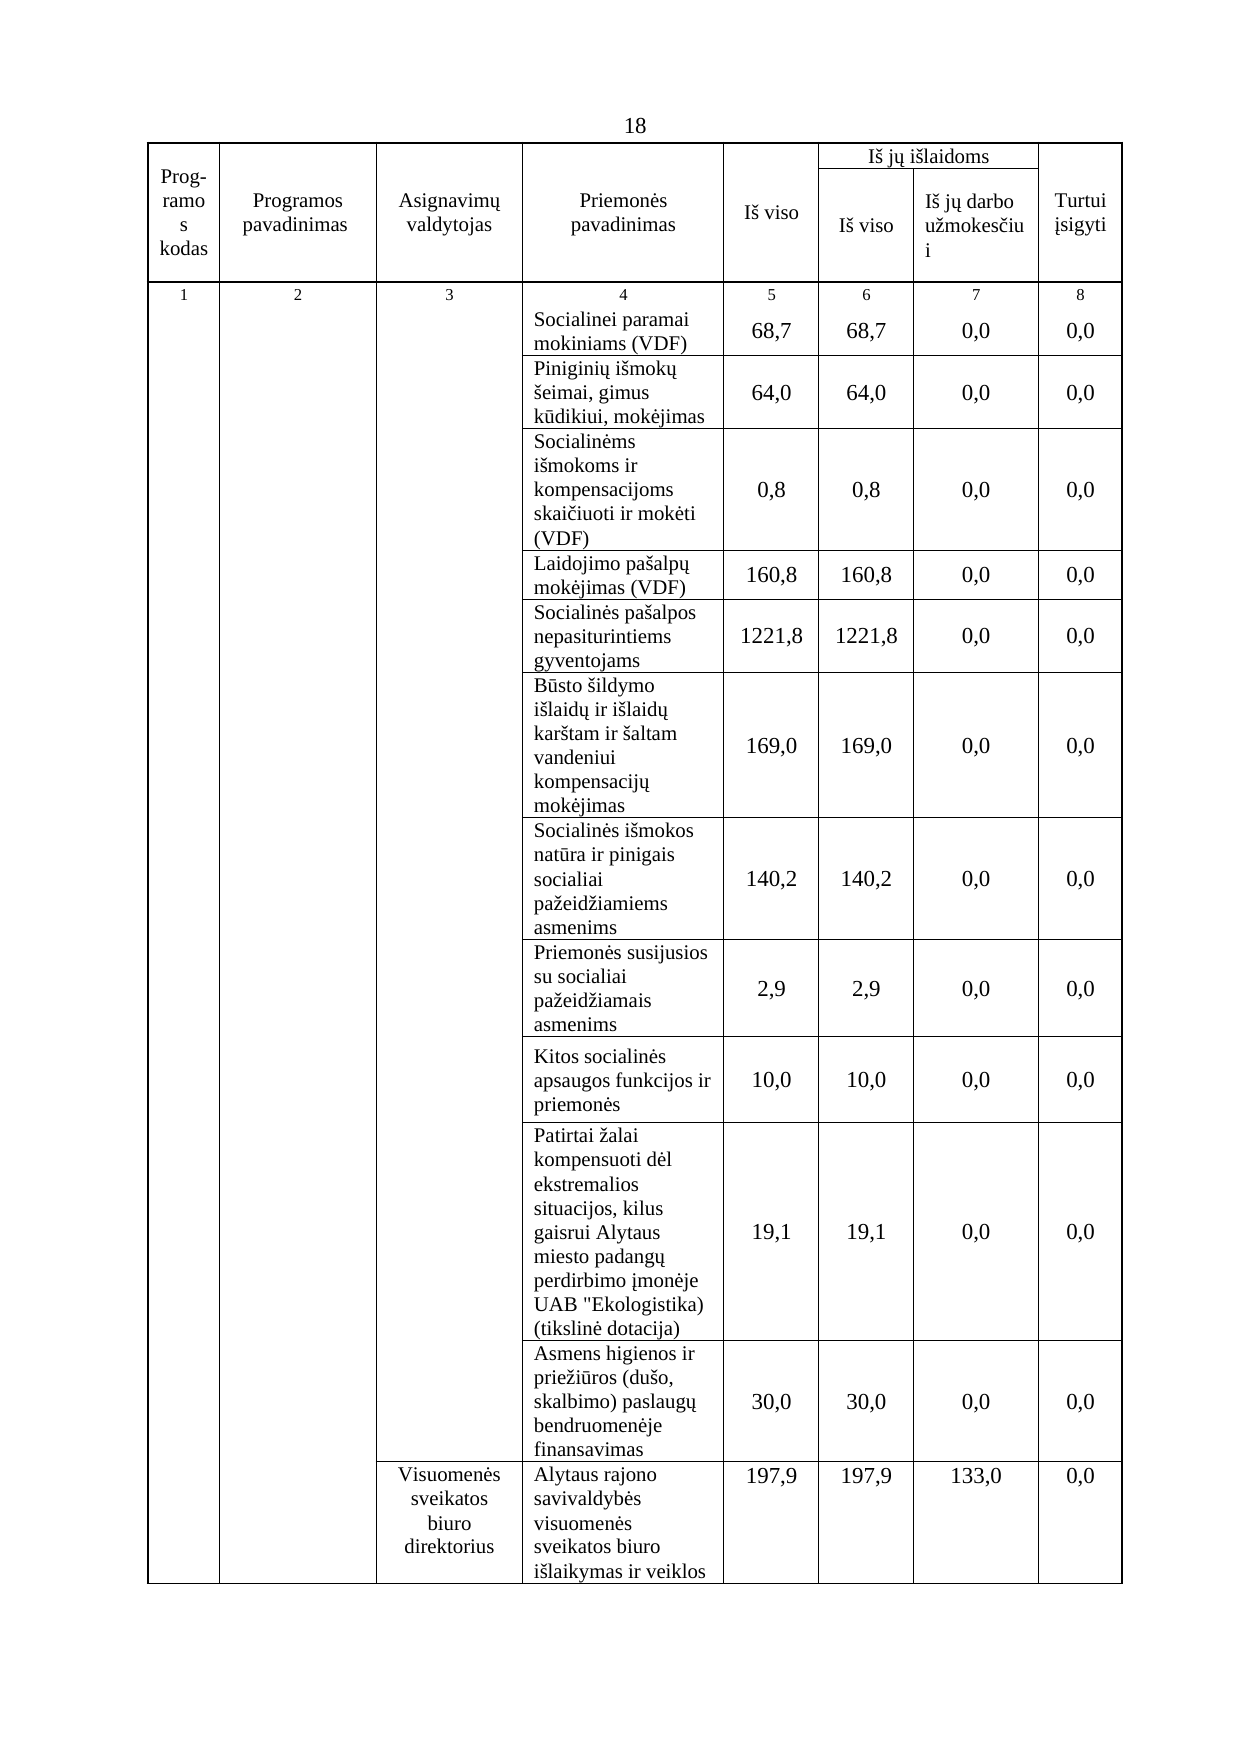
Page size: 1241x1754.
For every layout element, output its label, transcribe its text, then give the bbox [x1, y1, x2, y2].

table_cell 30,0 [819, 1341, 913, 1461]
table_cell 0,0 [1039, 1462, 1121, 1583]
table_cell Iš viso [819, 169, 913, 281]
table_cell 64,0 [724, 356, 818, 428]
table_cell 0,0 [914, 306, 1038, 355]
table_cell 0,0 [914, 940, 1038, 1036]
table_cell 0,0 [1039, 940, 1121, 1036]
table_cell 7 [914, 283, 1038, 306]
table_cell 0,0 [1039, 306, 1121, 355]
table_cell 2,9 [819, 940, 913, 1036]
table_cell Socialinei paramai mokiniams (VDF) [523, 306, 723, 355]
table_cell 4 [523, 283, 723, 306]
table_cell 0,0 [914, 356, 1038, 428]
table_cell Socialinės išmokos natūra ir pinigais socialiai pažeidžiamiems asmenims [523, 818, 723, 939]
table_cell 0,0 [914, 1123, 1038, 1340]
table_cell 140,2 [724, 818, 818, 939]
table_cell [220, 306, 376, 1583]
table_cell 197,9 [724, 1462, 818, 1583]
table_cell 0,0 [914, 600, 1038, 672]
table_cell Kitos socialinės apsaugos funkcijos ir priemonės [523, 1037, 723, 1122]
table_cell 68,7 [724, 306, 818, 355]
table_cell 3 [377, 283, 522, 306]
table_header Asignavimų valdytojas [377, 144, 522, 281]
table_cell 0,0 [914, 1341, 1038, 1461]
table_cell Socialinėms išmokoms ir kompensacijoms skaičiuoti ir mokėti (VDF) [523, 429, 723, 549]
table_cell 0,0 [1039, 818, 1121, 939]
table_cell Asmens higienos ir priežiūros (dušo, skalbimo) paslaugų bendruomenėje finansavimas [523, 1341, 723, 1461]
table_cell 6 [819, 283, 913, 306]
table_cell 197,9 [819, 1462, 913, 1583]
table_cell 0,0 [1039, 673, 1121, 817]
table_cell 64,0 [819, 356, 913, 428]
table_cell 2,9 [724, 940, 818, 1036]
table_cell 68,7 [819, 306, 913, 355]
table_header Iš jų išlaidoms [819, 144, 1038, 168]
table_cell 140,2 [819, 818, 913, 939]
table_cell 1221,8 [819, 600, 913, 672]
table_cell 5 [724, 283, 818, 306]
table_cell 133,0 [914, 1462, 1038, 1583]
table_cell 169,0 [724, 673, 818, 817]
table_cell 0,0 [914, 551, 1038, 599]
table_header Programos pavadinimas [220, 144, 376, 281]
table_cell Iš jų darbo užmokesčiui [914, 169, 1038, 281]
table_cell Būsto šildymo išlaidų ir išlaidų karštam ir šaltam vandeniui kompensacijų mokėjimas [523, 673, 723, 817]
table_cell 0,0 [914, 818, 1038, 939]
table_cell 30,0 [724, 1341, 818, 1461]
table_header Priemonės pavadinimas [523, 144, 723, 281]
table_cell Socialinės pašalpos nepasiturintiems gyventojams [523, 600, 723, 672]
table_cell 0,0 [1039, 1123, 1121, 1340]
table_header Turtui įsigyti [1039, 144, 1121, 281]
table_cell Laidojimo pašalpų mokėjimas (VDF) [523, 551, 723, 599]
table_cell 160,8 [724, 551, 818, 599]
table_cell Piniginių išmokų šeimai, gimus kūdikiui, mokėjimas [523, 356, 723, 428]
table_cell 0,0 [1039, 356, 1121, 428]
table_cell 0,0 [1039, 600, 1121, 672]
table_cell 169,0 [819, 673, 913, 817]
table_cell 1221,8 [724, 600, 818, 672]
table_cell 0,8 [724, 429, 818, 549]
table_cell 0,0 [1039, 551, 1121, 599]
table_cell [377, 306, 522, 1461]
table_header Iš viso [724, 144, 818, 281]
table_cell 160,8 [819, 551, 913, 599]
table_cell 1 [149, 283, 219, 306]
table_cell 0,8 [819, 429, 913, 549]
table_cell 19,1 [724, 1123, 818, 1340]
table_cell Alytaus rajono savivaldybės visuomenės sveikatos biuro išlaikymas ir veiklos [523, 1462, 723, 1583]
table_cell 0,0 [914, 673, 1038, 817]
table_cell 0,0 [1039, 429, 1121, 549]
table_cell 0,0 [914, 429, 1038, 549]
table_cell [149, 306, 219, 1583]
table_cell 0,0 [1039, 1341, 1121, 1461]
table_cell 19,1 [819, 1123, 913, 1340]
table_cell 10,0 [819, 1037, 913, 1122]
table_cell Visuomenės sveikatos biuro direktorius [377, 1462, 522, 1583]
table_cell 0,0 [1039, 1037, 1121, 1122]
table_cell Priemonės susijusios su socialiai pažeidžiamais asmenims [523, 940, 723, 1036]
table_cell 0,0 [914, 1037, 1038, 1122]
table_cell Patirtai žalai kompensuoti dėl ekstremalios situacijos, kilus gaisrui Alytaus miesto padangų perdirbimo įmonėje UAB "Ekologistika) (tikslinė dotacija) [523, 1123, 723, 1340]
table_cell 2 [220, 283, 376, 306]
table_header Prog-ramos kodas [149, 144, 219, 281]
table_cell 10,0 [724, 1037, 818, 1122]
table_cell 8 [1039, 283, 1121, 306]
